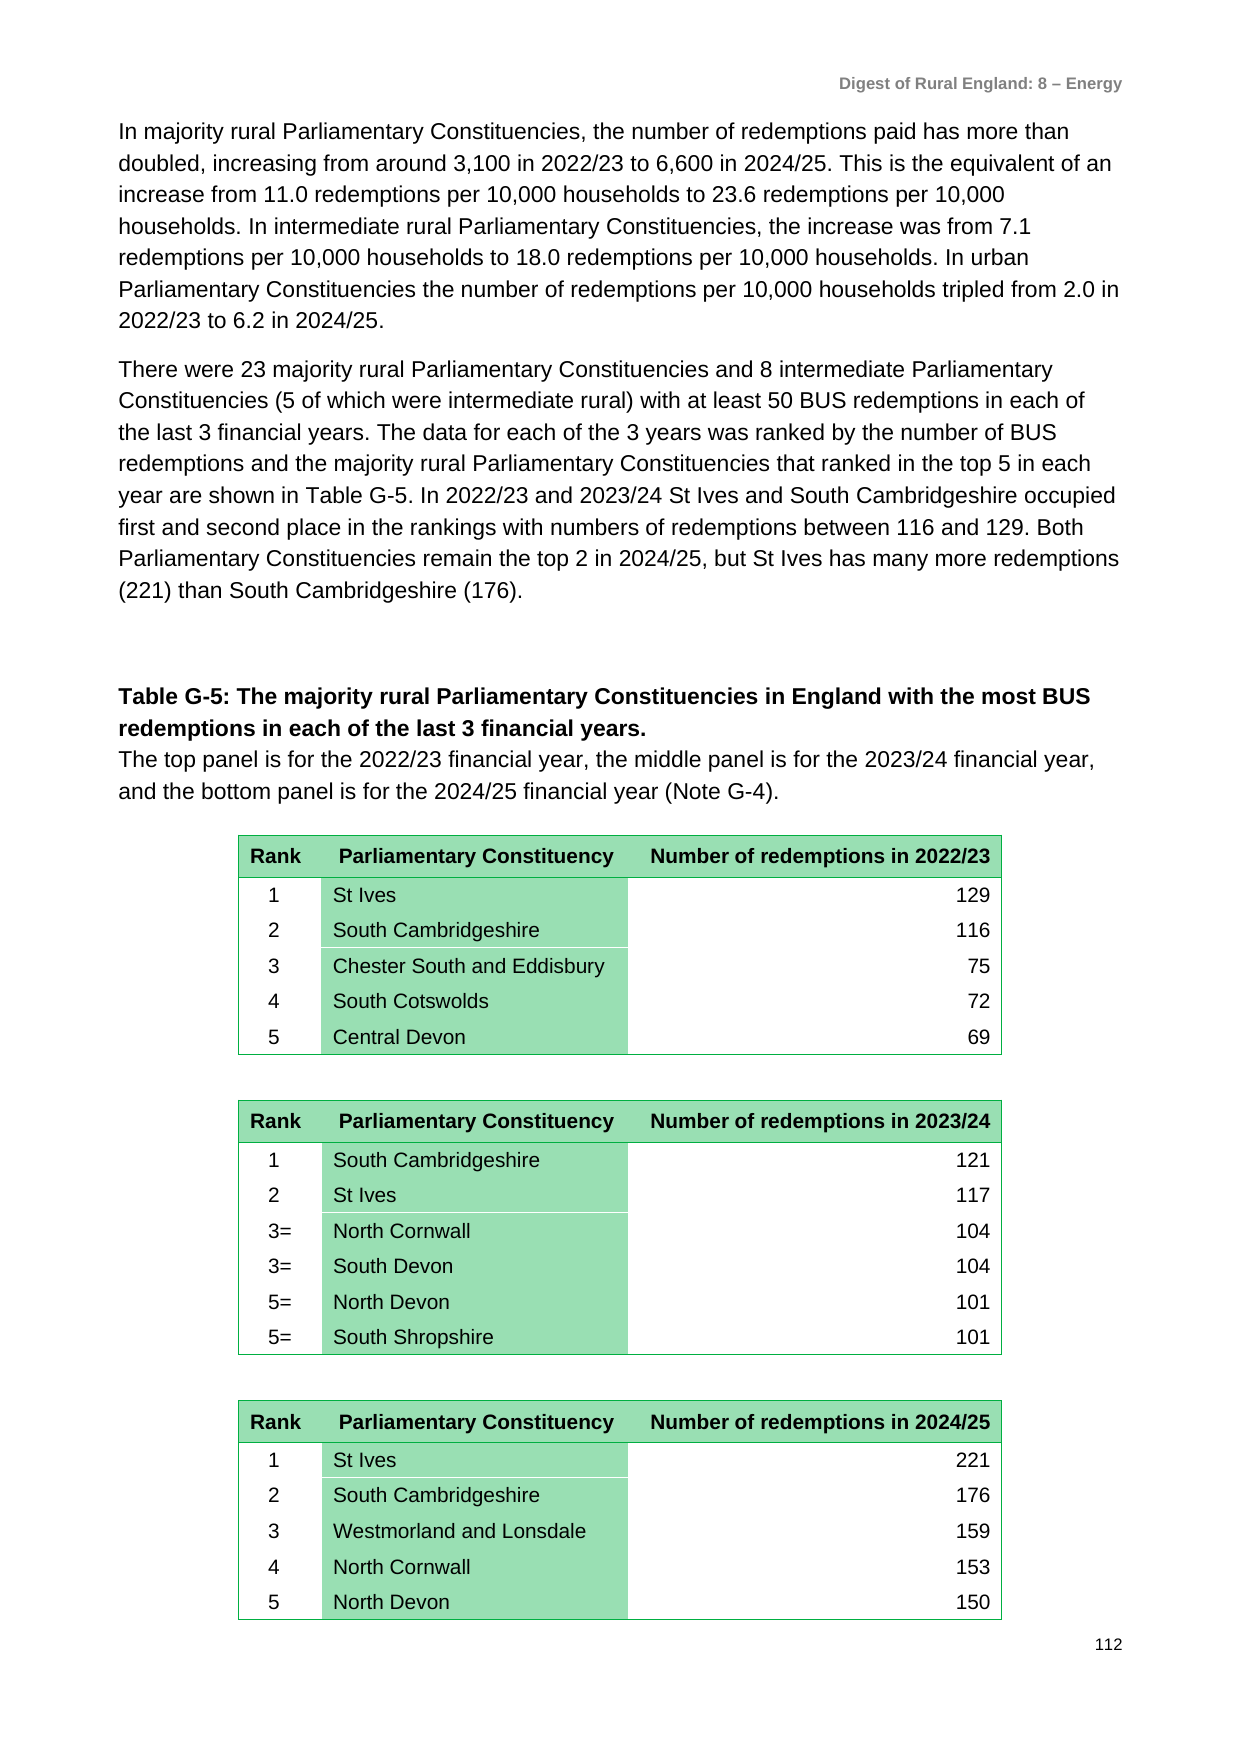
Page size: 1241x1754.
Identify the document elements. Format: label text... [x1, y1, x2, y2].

table_cell 3= [239, 1213, 322, 1248]
table_cell South Shropshire [322, 1319, 628, 1354]
table_header Number of redemptions in 2022/23 [628, 836, 1001, 877]
table_cell 2 [239, 912, 321, 947]
table_cell South Cambridgeshire [322, 1143, 628, 1177]
table_header Number of redemptions in 2023/24 [628, 1101, 1001, 1142]
table_cell 150 [628, 1585, 1001, 1619]
table_cell 5 [239, 1018, 321, 1054]
table_cell South Cambridgeshire [321, 912, 628, 947]
table_header Number of redemptions in 2024/25 [628, 1401, 1001, 1442]
table_header Parliamentary Constituency [321, 836, 628, 877]
table_cell St Ives [322, 1443, 628, 1477]
table_cell 5= [239, 1319, 322, 1354]
table_cell South Cotswolds [321, 983, 628, 1018]
table_cell 5= [239, 1283, 322, 1319]
table_header Parliamentary Constituency [322, 1401, 628, 1442]
table_cell 176 [628, 1478, 1001, 1513]
text In majority rural Parliamentary Constituencies, the number of redemptions paid has more than doubled, increasing from around 3,100 in 2022/23 to 6,600 in 2024/25. This is the equivalent of an increase from 11.0 redemptions per 10,000 households to 23.6 redemptions per 10,000 households. In intermediate rural Parliamentary Constituencies, the increase was from 7.1 redemptions per 10,000 households to 18.0 redemptions per 10,000 households. In urban Parliamentary Constituencies the number of redemptions per 10,000 households tripled from 2.0 in 2022/23 to 6.2 in 2024/25. [118, 118, 1122, 334]
text Table G‑5: The majority rural Parliamentary Constituencies in England with the most BUS redemptions in each of the last 3 financial years. [118, 683, 1122, 741]
text The top panel is for the 2022/23 financial year, the middle panel is for the 2023/24 financial year, and the bottom panel is for the 2024/25 financial year (Note G-4). [118, 746, 1122, 804]
table_header Rank [239, 1101, 322, 1142]
table_cell North Cornwall [322, 1213, 628, 1248]
table_cell North Devon [322, 1584, 628, 1619]
table_cell 159 [628, 1514, 1001, 1548]
table_cell 101 [628, 1320, 1001, 1354]
table_cell 129 [628, 878, 1001, 912]
table_cell 4 [239, 983, 321, 1018]
table_cell 3= [239, 1248, 322, 1283]
table_cell 4 [239, 1548, 322, 1584]
table_header Rank [239, 1401, 322, 1442]
table_cell 72 [628, 984, 1001, 1018]
table_cell 3 [239, 1513, 322, 1548]
table_cell St Ives [321, 878, 628, 912]
table_cell 101 [628, 1284, 1001, 1319]
table_cell 121 [628, 1143, 1001, 1177]
table_cell 153 [628, 1549, 1001, 1584]
table_cell 2 [239, 1177, 322, 1212]
table_cell 3 [239, 948, 321, 983]
table_cell South Cambridgeshire [322, 1478, 628, 1513]
table_header Rank [239, 836, 321, 877]
table_cell 1 [239, 1143, 322, 1177]
table_cell 221 [628, 1443, 1001, 1477]
table_cell St Ives [322, 1177, 628, 1212]
table_cell 117 [628, 1177, 1001, 1212]
text There were 23 majority rural Parliamentary Constituencies and 8 intermediate Parliamentary Constituencies (5 of which were intermediate rural) with at least 50 BUS redemptions in each of the last 3 financial years. The data for each of the 3 years was ranked by the number of BUS redemptions and the majority rural Parliamentary Constituencies that ranked in the top 5 in each year are shown in Table G‑5. In 2022/23 and 2023/24 St Ives and South Cambridgeshire occupied first and second place in the rankings with numbers of redemptions between 116 and 129. Both Parliamentary Constituencies remain the top 2 in 2024/25, but St Ives has many more redemptions (221) than South Cambridgeshire (176). [118, 356, 1122, 603]
table_header Parliamentary Constituency [322, 1101, 628, 1142]
table_cell North Devon [322, 1283, 628, 1319]
table_cell 116 [628, 912, 1001, 947]
table_cell 75 [628, 949, 1001, 983]
table_cell 104 [628, 1249, 1001, 1283]
table_cell South Devon [322, 1248, 628, 1283]
table_cell 1 [239, 878, 321, 912]
table_cell 1 [239, 1443, 322, 1477]
table_cell 5 [239, 1584, 322, 1619]
table_cell 104 [628, 1214, 1001, 1248]
table_cell Westmorland and Lonsdale [322, 1513, 628, 1548]
table_cell Central Devon [321, 1018, 628, 1054]
table_cell North Cornwall [322, 1548, 628, 1584]
table_cell Chester South and Eddisbury [321, 948, 628, 983]
table_cell 69 [628, 1019, 1001, 1054]
table_cell 2 [239, 1478, 322, 1513]
